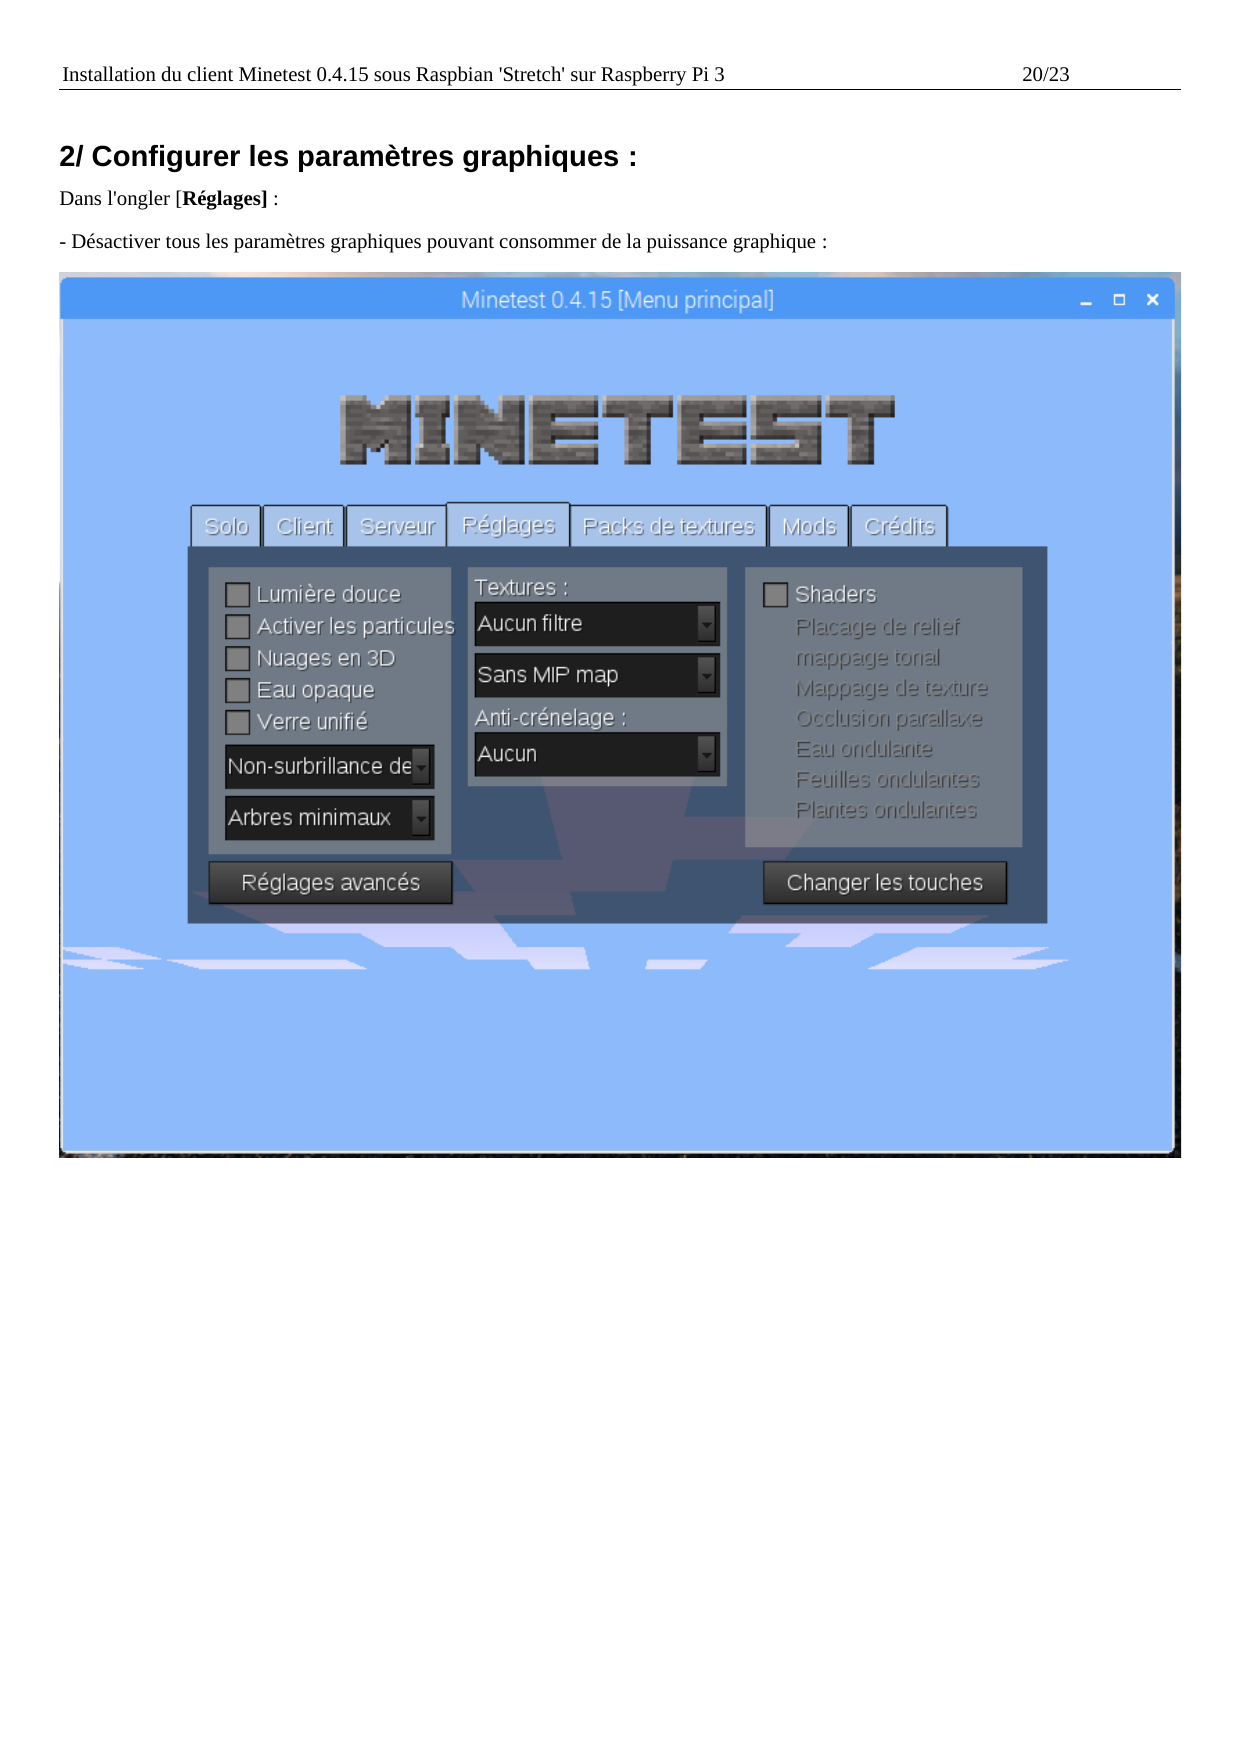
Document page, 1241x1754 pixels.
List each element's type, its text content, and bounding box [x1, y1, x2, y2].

picture [59, 272, 1182, 1158]
subtitle 2/ Configurer les paramètres graphiques : [59, 139, 1181, 173]
text Dans l'ongler [Réglages] : [59, 185, 1181, 209]
text - Désactiver tous les paramètres graphiques pouvant consommer de la puissance graphique : [59, 229, 1181, 253]
